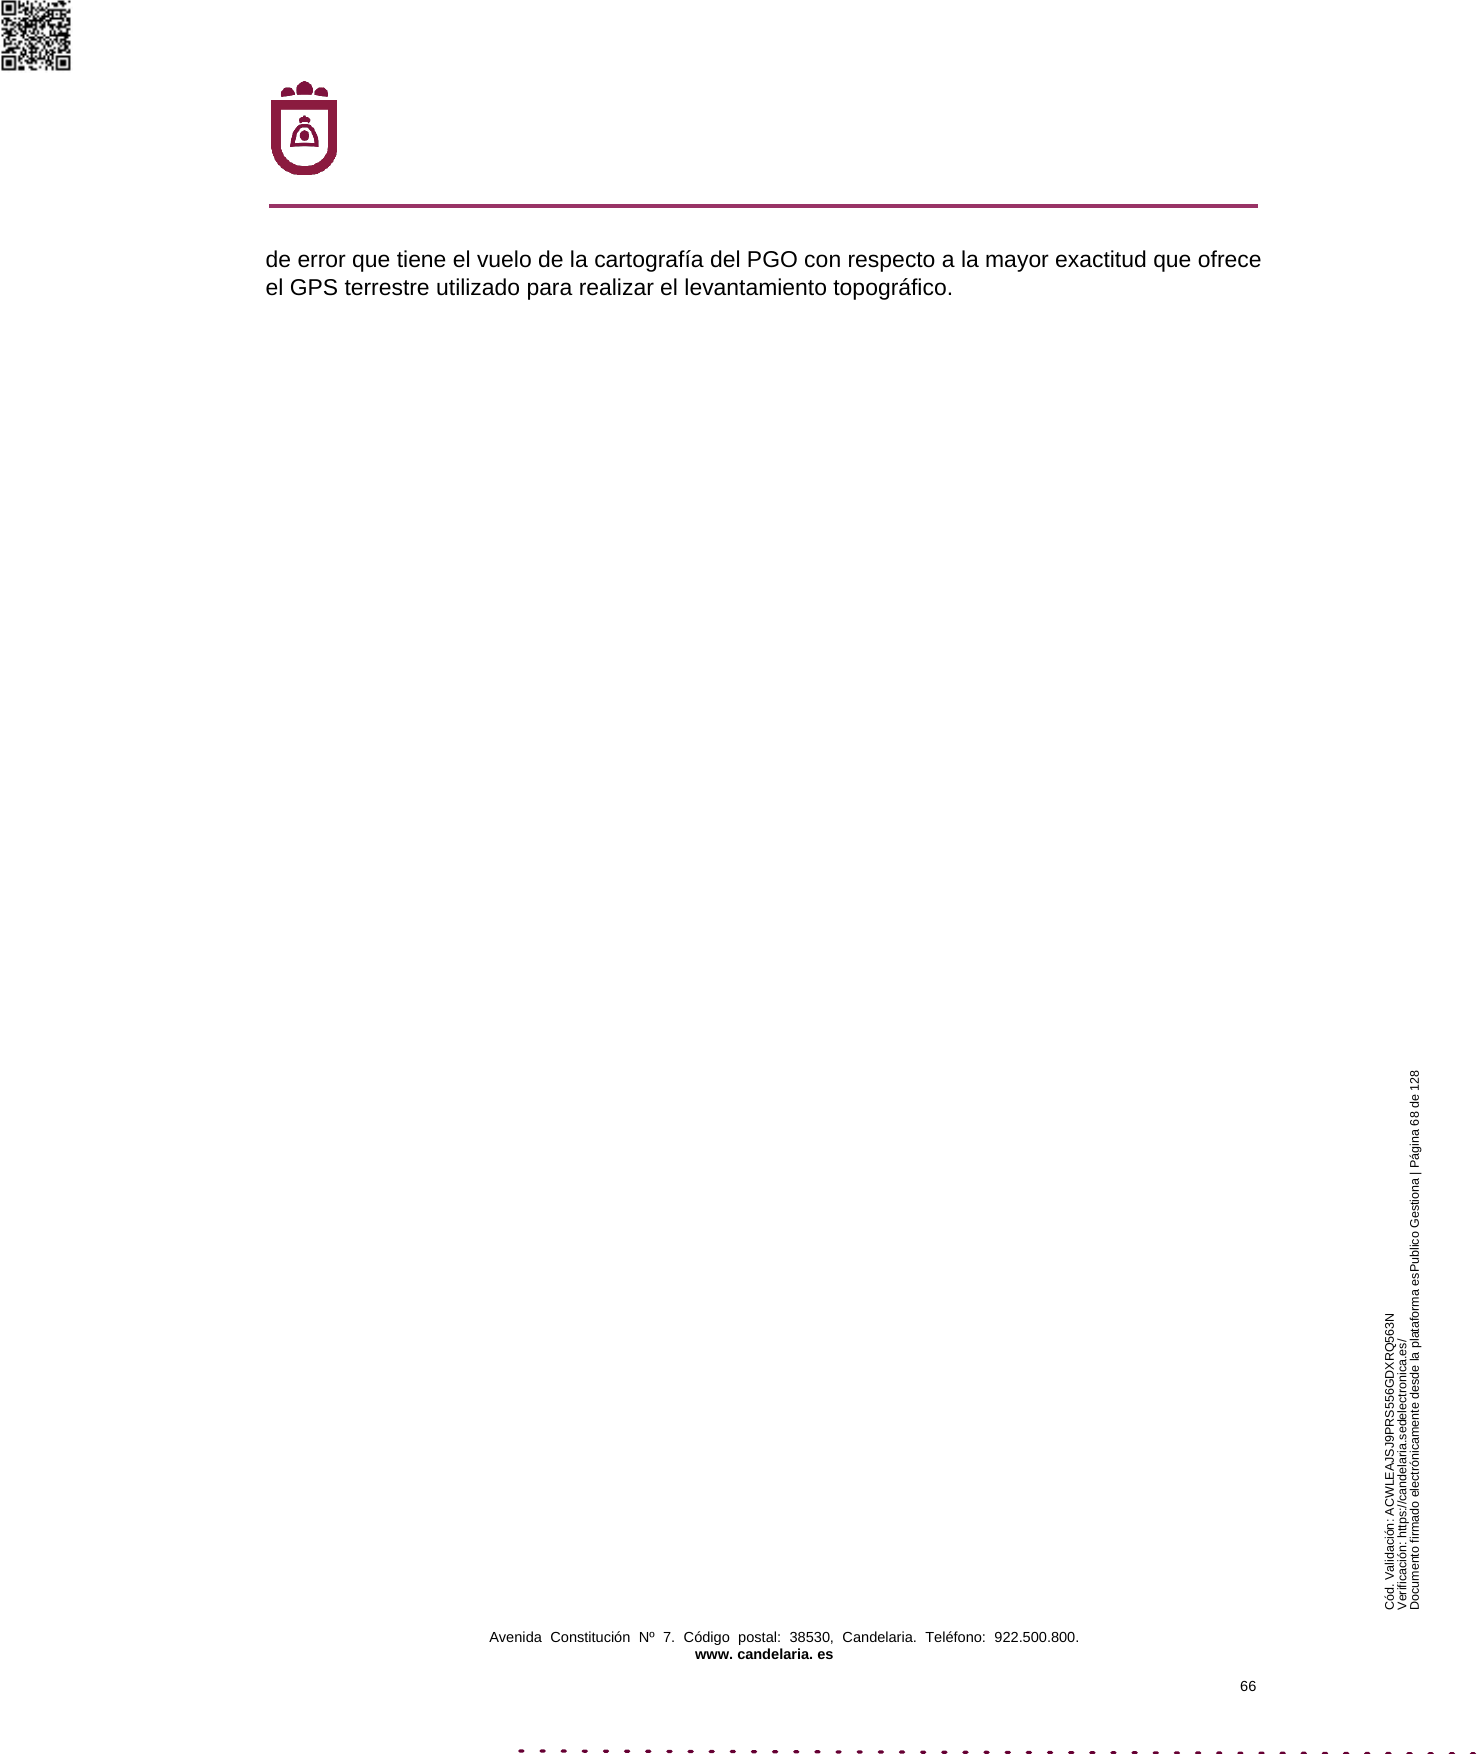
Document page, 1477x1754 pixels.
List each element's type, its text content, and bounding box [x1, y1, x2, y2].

text de error que tiene el vuelo de la cartografía del PGO con respecto a la mayor exactitud que ofrece el GPS terrestre utilizado para realizar el levantamiento topográfico. [264, 246, 1262, 300]
